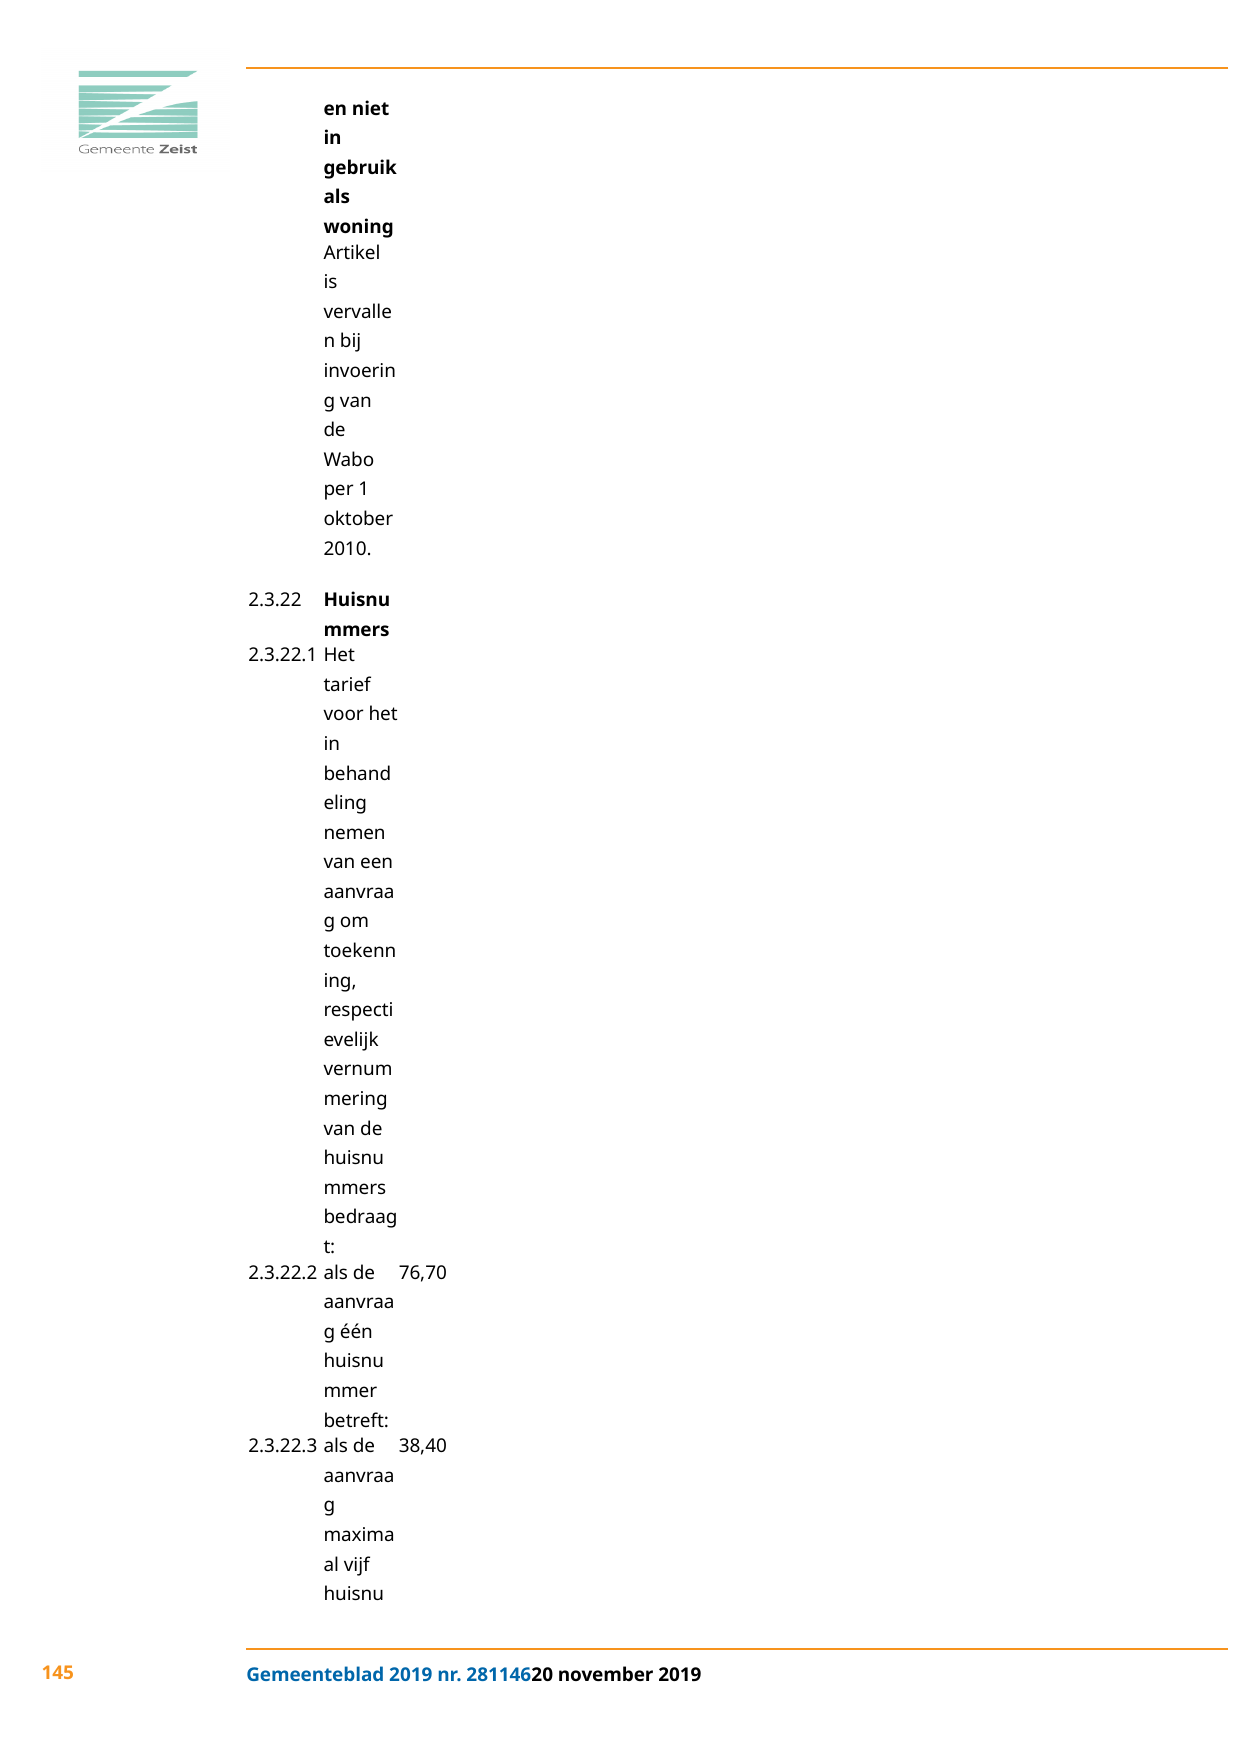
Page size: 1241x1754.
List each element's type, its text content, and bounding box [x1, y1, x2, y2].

table_cell 2.3.22.2 [248, 1259, 323, 1432]
table_cell [399, 95, 474, 239]
table_cell Huisnummers [323, 586, 398, 641]
table_cell 2.3.22 [248, 586, 323, 641]
table_cell en niet in gebruik als woning [323, 95, 398, 239]
table_cell 38,40 [399, 1433, 474, 1606]
table_cell [399, 586, 474, 641]
picture [41, 47, 231, 172]
table_cell 2.3.22.3 [248, 1433, 323, 1606]
table_cell [399, 641, 474, 1259]
table_cell Het tarief voor het in behandeling nemen van een aanvraag om toekenning, respectievelijk vernummering van de huisnummers bedraagt: [323, 641, 398, 1259]
table_cell [248, 239, 323, 560]
table_cell 2.3.22.1 [248, 641, 323, 1259]
table_cell als de aanvraag maximaal vijf huisnu [323, 1433, 398, 1606]
table_cell [248, 560, 323, 586]
table_cell Artikel is vervallen bij invoering van de Wabo per 1 oktober 2010. [323, 239, 398, 560]
table_cell [323, 560, 398, 586]
table_cell [399, 560, 474, 586]
table_cell [248, 95, 323, 239]
table_cell 76,70 [399, 1259, 474, 1432]
table_cell [399, 239, 474, 560]
table_cell als de aanvraag één huisnummer betreft: [323, 1259, 398, 1432]
